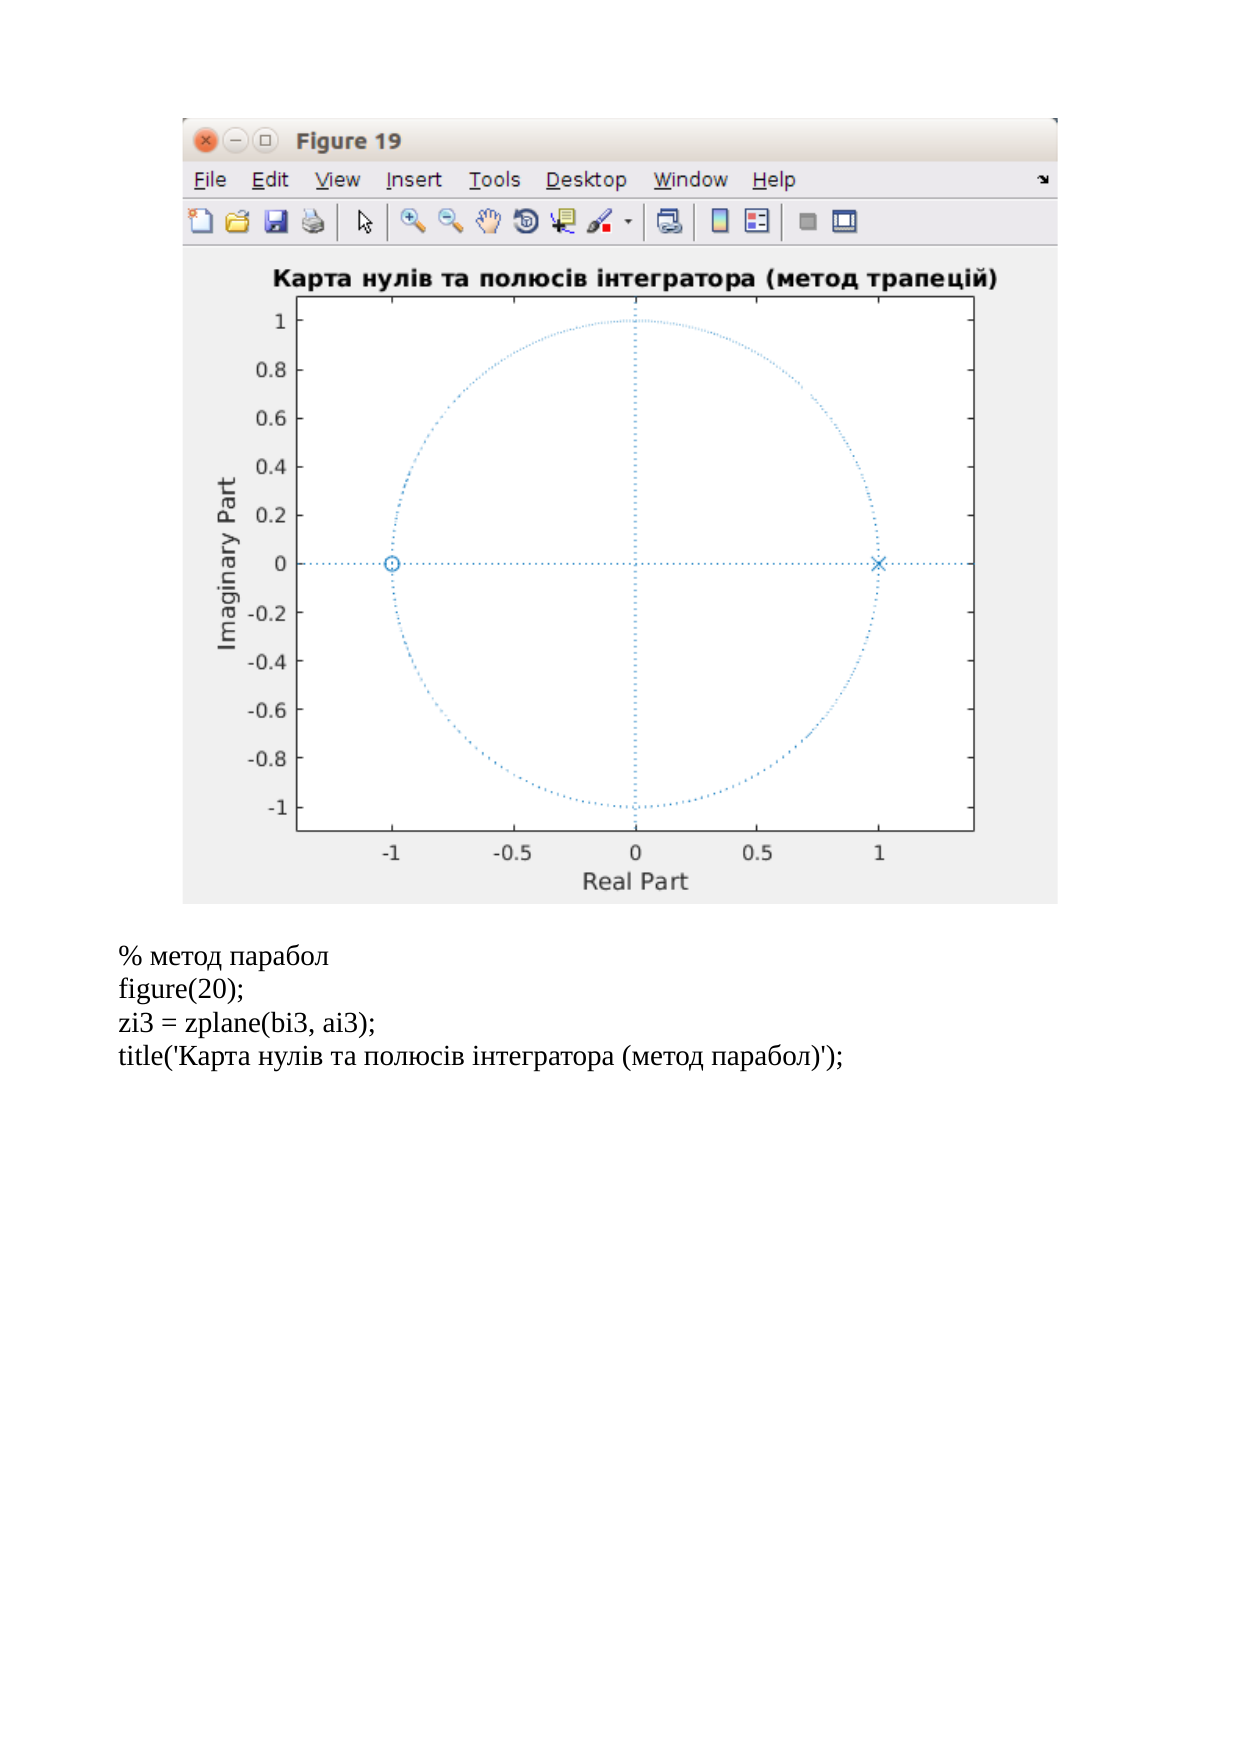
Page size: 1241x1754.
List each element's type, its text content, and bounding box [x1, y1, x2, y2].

text % метод парабол [118, 938, 1122, 971]
text title('Карта нулів та полюсів інтегратора (метод парабол)'); [118, 1038, 1122, 1072]
text figure(20); [118, 971, 1122, 1005]
text zi3 = zplane(bi3, ai3); [118, 1005, 1122, 1038]
picture [182, 118, 1058, 904]
